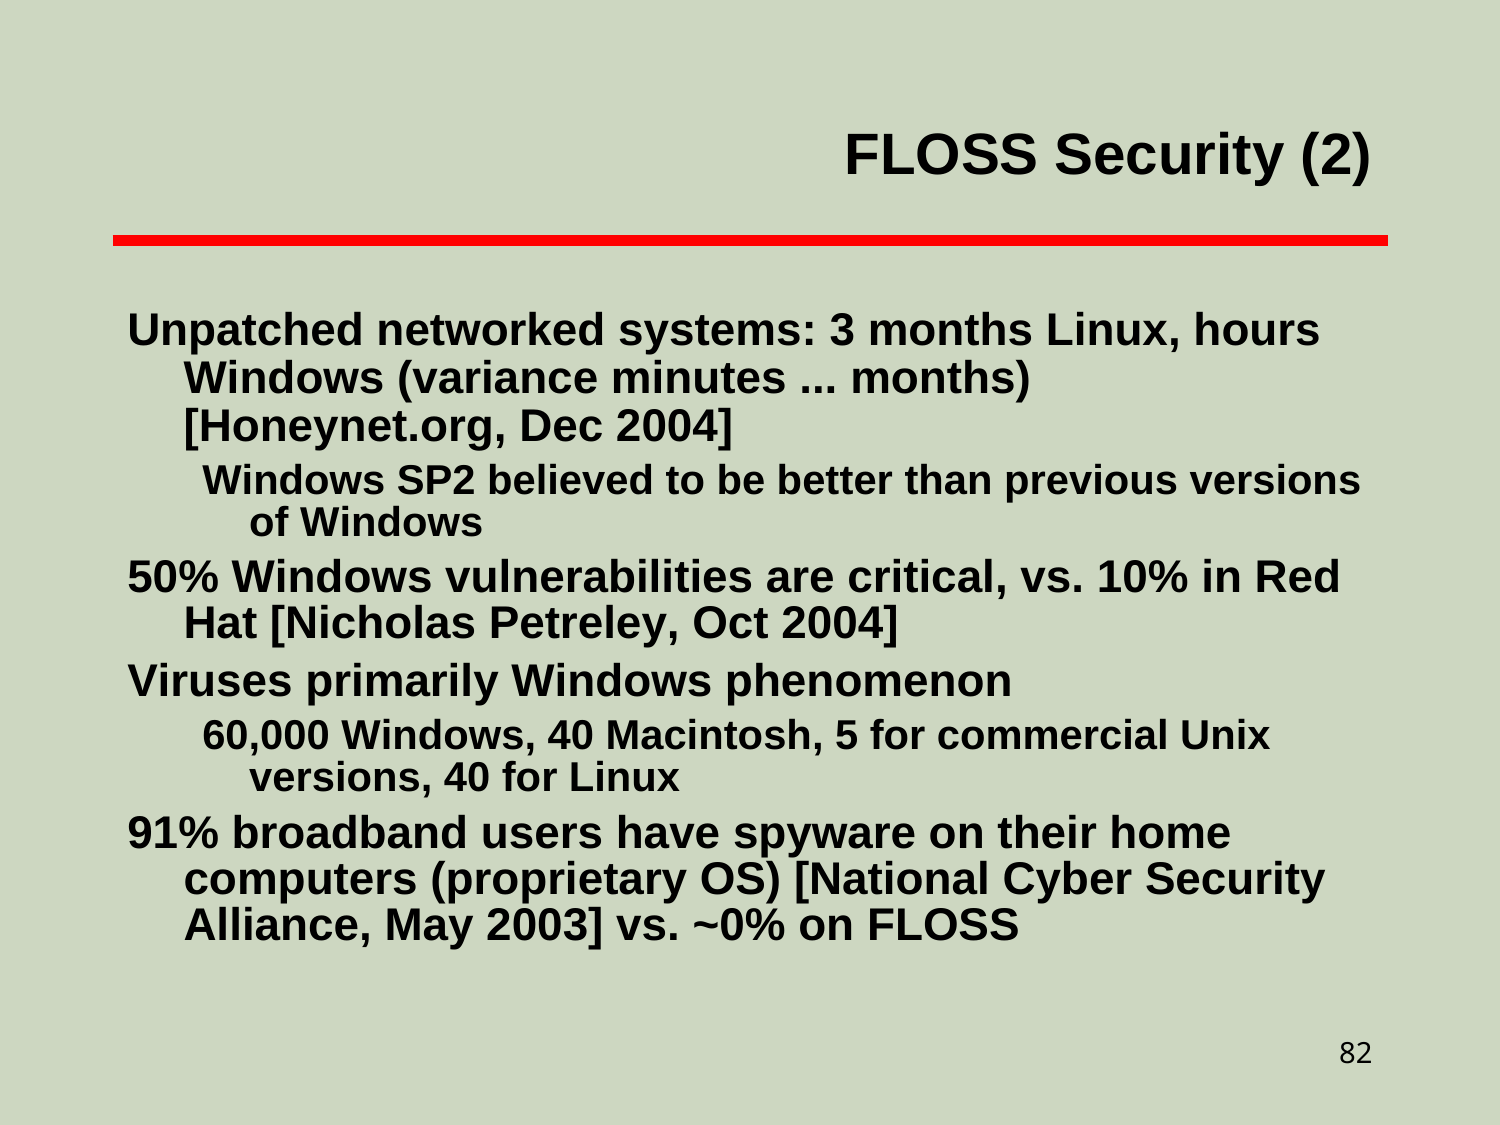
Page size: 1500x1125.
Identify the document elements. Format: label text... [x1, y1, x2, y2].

list Unpatched networked systems: 3 months Linux, hours Windows (variance minutes ... months) [Honeynet.org, Dec 2004] Windows SP2 believed to be better than previous versions of Windows 50% Windows vulnerabilities are critical, vs. 10% in Red Hat [Nicholas Petreley, Oct 2004] Viruses primarily Windows phenomenon 60,000 Windows, 40 Macintosh, 5 for commercial Unix versions, 40 for Linux 91% broadband users have spyware on their home computers (proprietary OS) [National Cyber Security Alliance, May 2003] vs. ~0% on FLOSS [112, 299, 1388, 1000]
title FLOSS Security (2) [337, 85, 1388, 224]
